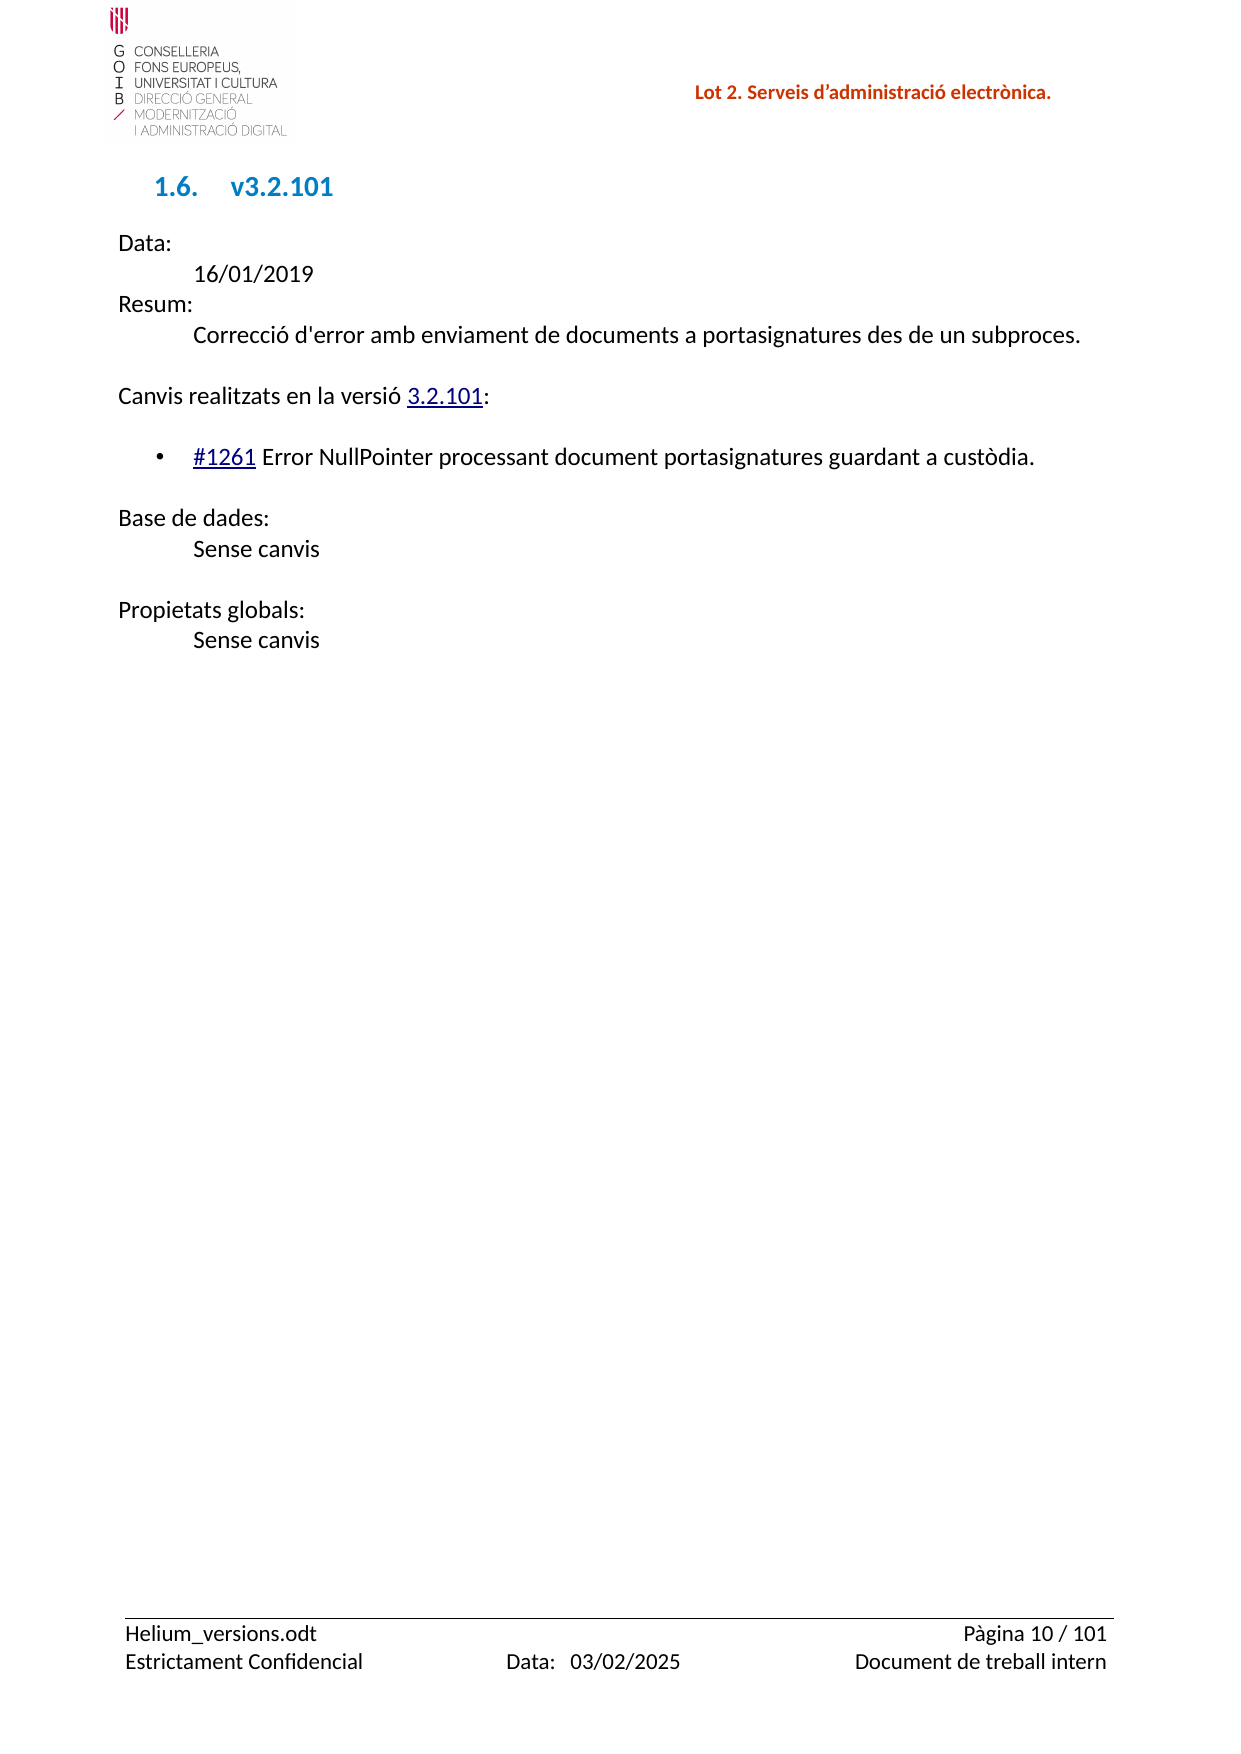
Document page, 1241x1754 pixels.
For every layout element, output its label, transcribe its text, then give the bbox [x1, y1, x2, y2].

text 16/01/2019 [118, 258, 1122, 289]
text Sense canvis [118, 624, 1122, 655]
text Resum: [118, 289, 1122, 319]
text Base de dades: [118, 502, 1122, 533]
picture [100, 0, 297, 144]
text Data: [118, 228, 1122, 258]
text Propietats globals: [118, 594, 1122, 624]
list #1261 Error NullPointer processant document portasignatures guardant a custòdia. [156, 441, 1122, 472]
text Canvis realitzats en la versió 3.2.101: [118, 380, 1122, 411]
text Correcció d'error amb enviament de documents a portasignatures des de un subproces. [118, 319, 1122, 350]
subtitle v3.2.101 [153, 168, 1122, 204]
text Sense canvis [118, 533, 1122, 563]
